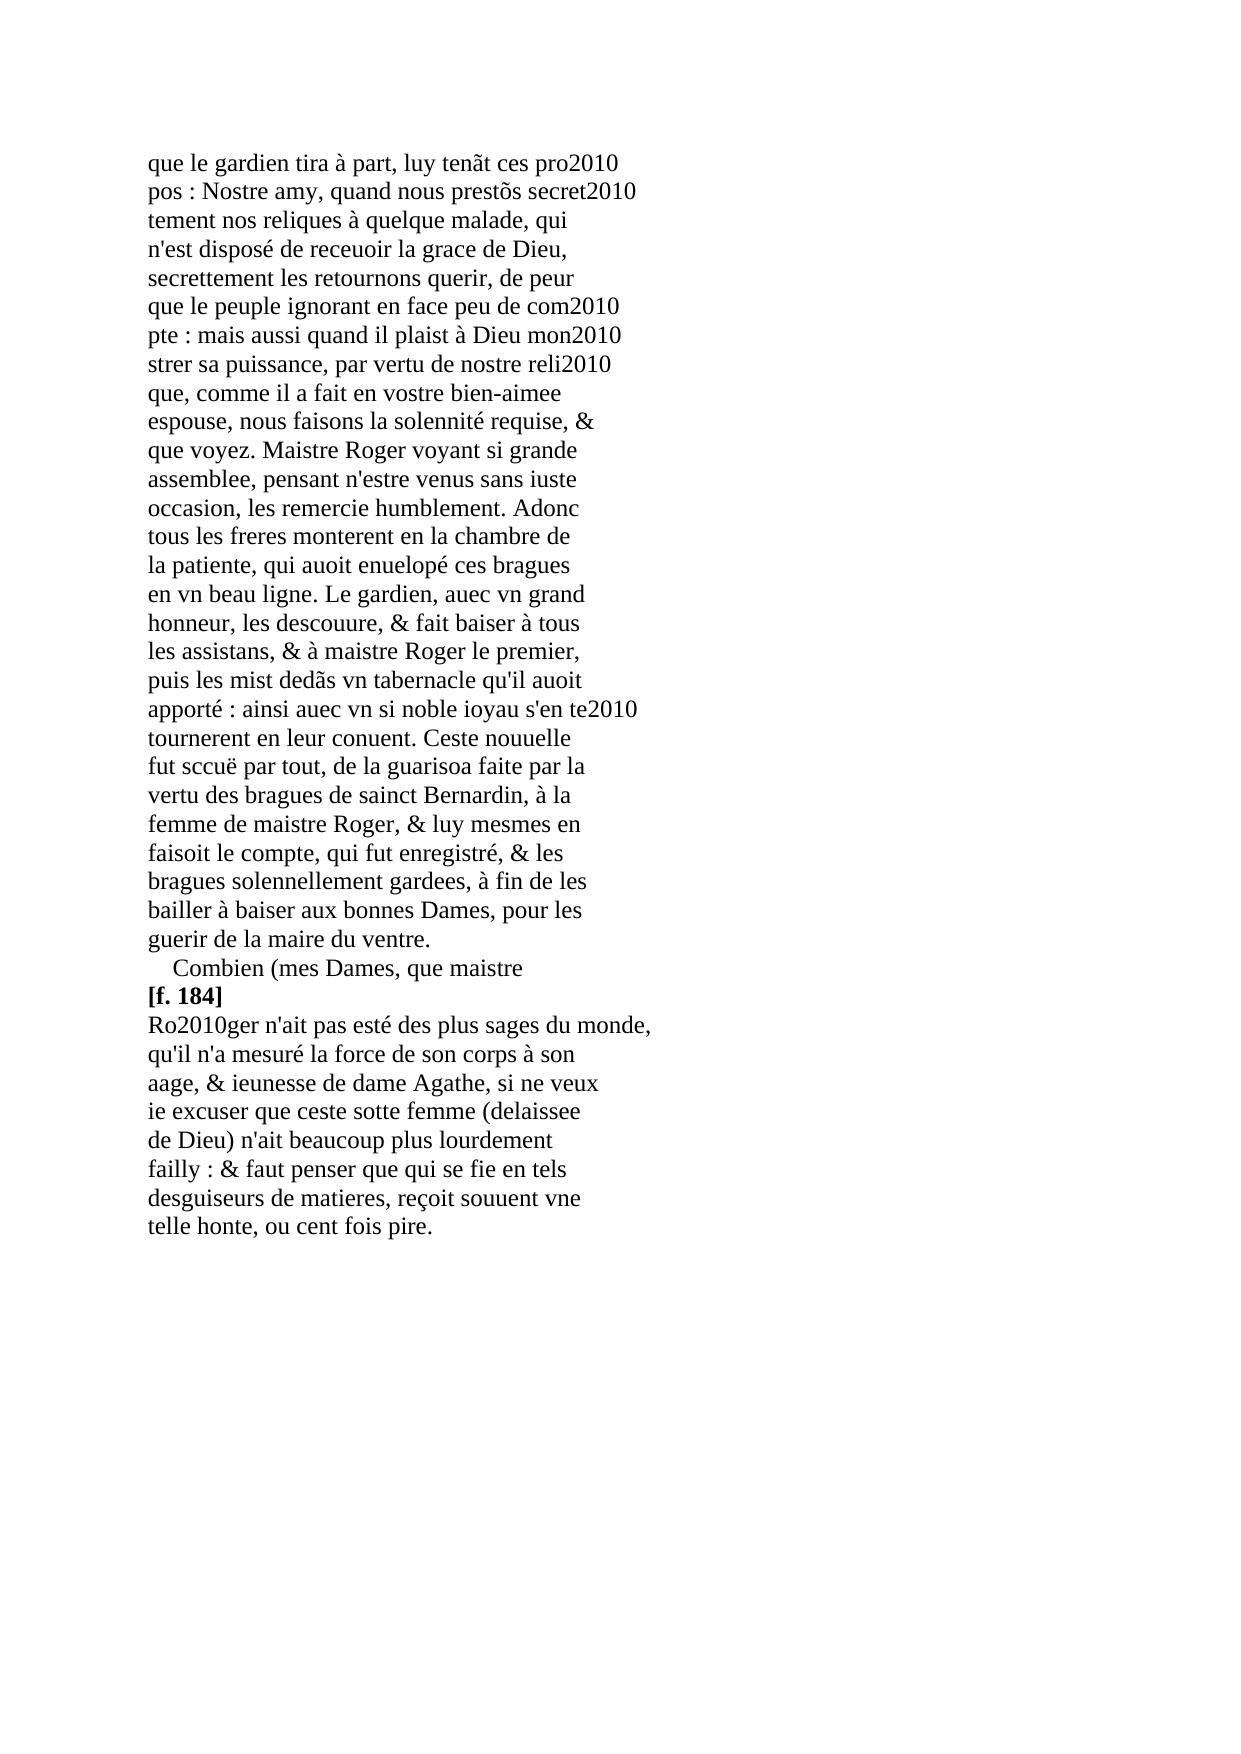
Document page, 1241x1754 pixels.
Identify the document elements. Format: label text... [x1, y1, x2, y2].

text Combien (mes Dames, que maistre [f. 184] Ro2010ger n'ait pas esté des plus sages du monde, qu'il n'a mesuré la force de son corps à son aage, & ieunesse de dame Agathe, si ne veux ie excuser que ceste sotte femme (delaissee de Dieu) n'ait beaucoup plus lourdement failly : & faut penser que qui se fie en tels desguiseurs de matieres, reçoit souuent vne telle honte, ou cent fois pire. [148, 953, 1093, 1240]
text que le gardien tira à part, luy tenãt ces pro2010 pos : Nostre amy, quand nous prestõs secret2010 tement nos reliques à quelque malade, qui n'est disposé de receuoir la grace de Dieu, secrettement les retournons querir, de peur que le peuple ignorant en face peu de com2010 pte : mais aussi quand il plaist à Dieu mon2010 strer sa puissance, par vertu de nostre reli2010 que, comme il a fait en vostre bien-aimee espouse, nous faisons la solennité requise, & que voyez. Maistre Roger voyant si grande assemblee, pensant n'estre venus sans iuste occasion, les remercie humblement. Adonc tous les freres monterent en la chambre de la patiente, qui auoit enuelopé ces bragues en vn beau ligne. Le gardien, auec vn grand honneur, les descouure, & fait baiser à tous les assistans, & à maistre Roger le premier, puis les mist dedãs vn tabernacle qu'il auoit apporté : ainsi auec vn si noble ioyau s'en te2010 tournerent en leur conuent. Ceste nouuelle fut sccuë par tout, de la guarisoa faite par la vertu des bragues de sainct Bernardin, à la femme de maistre Roger, & luy mesmes en faisoit le compte, qui fut enregistré, & les bragues solennellement gardees, à fin de les bailler à baiser aux bonnes Dames, pour les guerir de la maire du ventre. [148, 148, 1093, 953]
